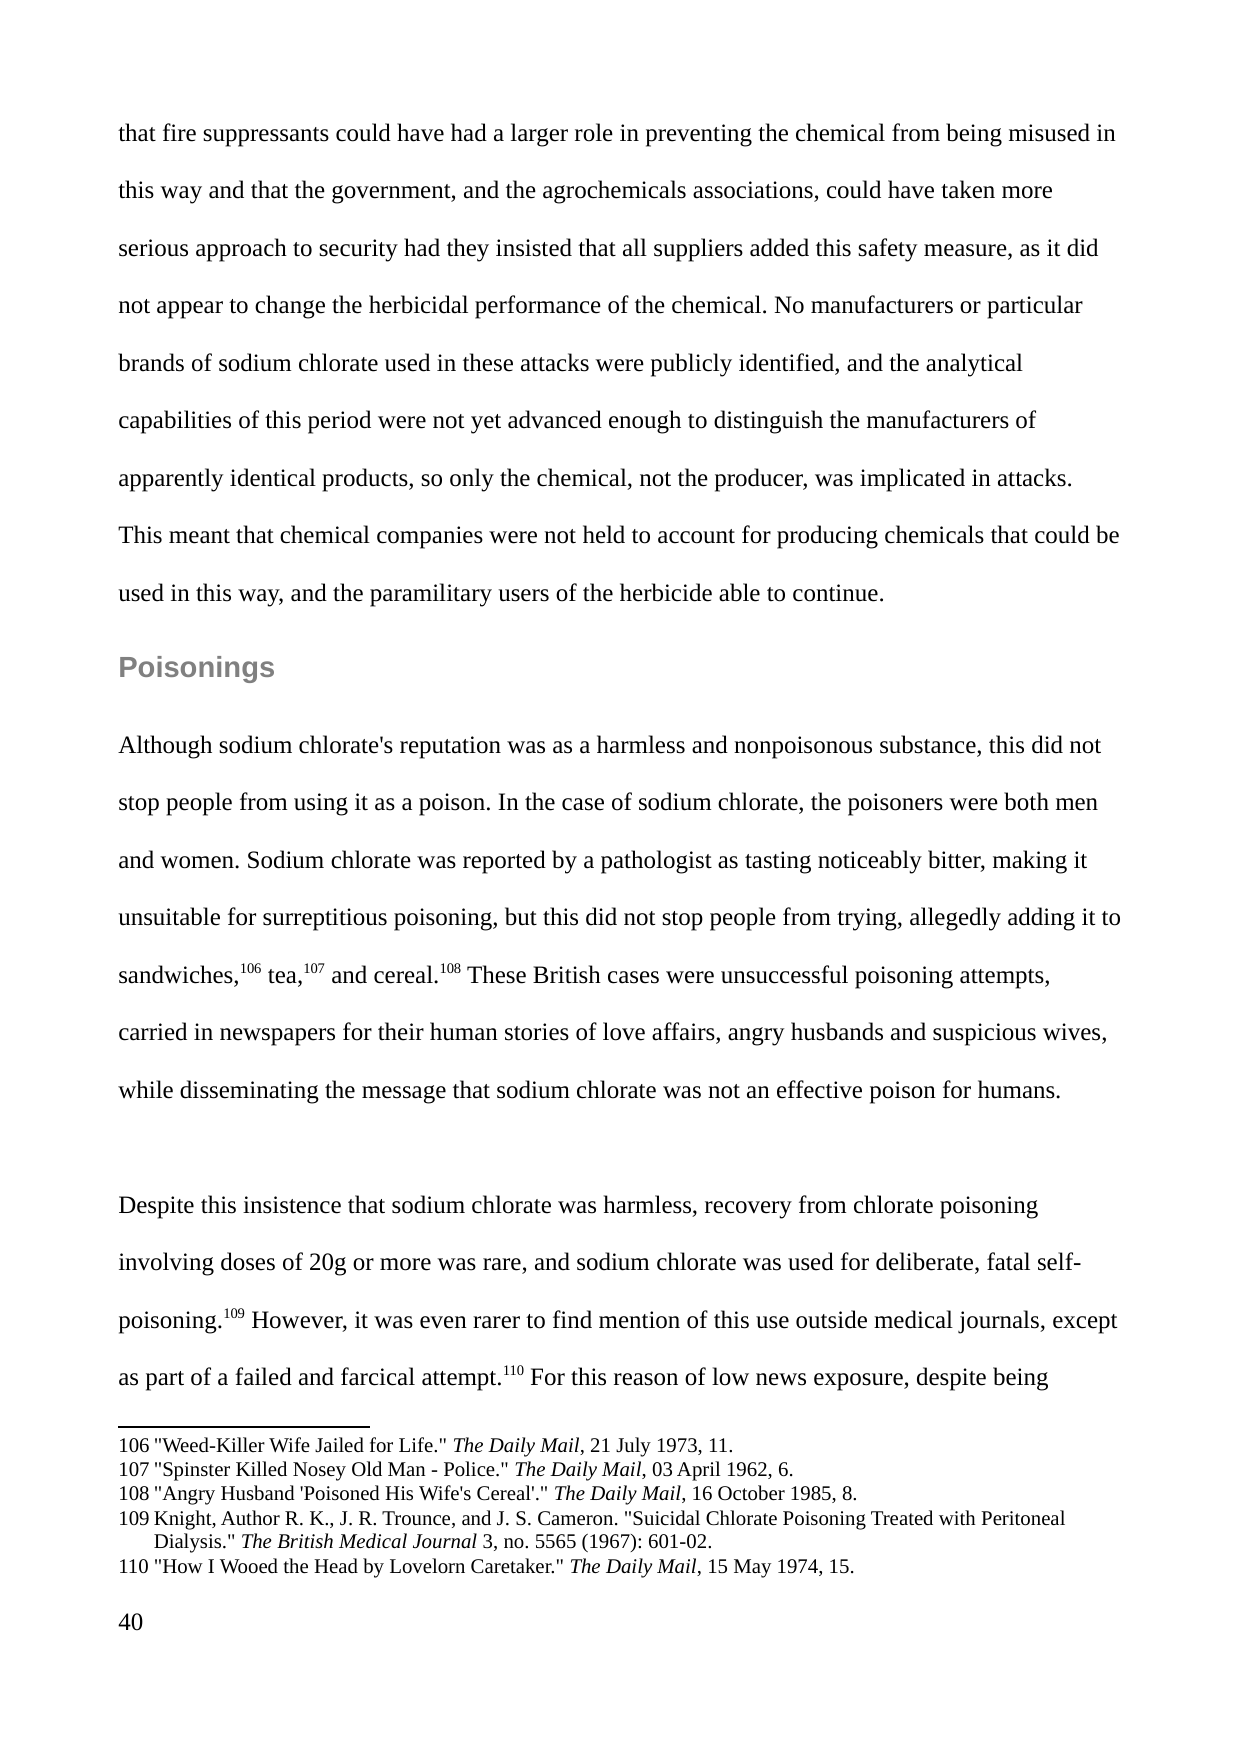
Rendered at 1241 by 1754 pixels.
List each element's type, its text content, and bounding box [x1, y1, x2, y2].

text "Spinster Killed Nosey Old Man - Police." The Daily Mail, 03 April 1962, 6. [118, 1457, 1122, 1481]
text Knight, Author R. K., J. R. Trounce, and J. S. Cameron. "Suicidal Chlorate Poisoning Treated with Peritoneal Dialysis." The British Medical Journal 3, no. 5565 (1967): 601-02. [118, 1505, 1122, 1553]
text that fire suppressants could have had a larger role in preventing the chemical from being misused in this way and that the government, and the agrochemicals associations, could have taken more serious approach to security had they insisted that all suppliers added this safety measure, as it did not appear to change the herbicidal performance of the chemical. No manufacturers or particular brands of sodium chlorate used in these attacks were publicly identified, and the analytical capabilities of this period were not yet advanced enough to distinguish the manufacturers of apparently identical products, so only the chemical, not the producer, was implicated in attacks. This meant that chemical companies were not held to account for producing chemicals that could be used in this way, and the paramilitary users of the herbicide able to continue. [118, 118, 1122, 607]
subtitle Poisonings [118, 650, 1122, 684]
text "How I Wooed the Head by Lovelorn Caretaker." The Daily Mail, 15 May 1974, 15. [118, 1553, 1122, 1578]
text Although sodium chlorate's reputation was as a harmless and nonpoisonous substance, this did not stop people from using it as a poison. In the case of sodium chlorate, the poisoners were both men and women. Sodium chlorate was reported by a pathologist as tasting noticeably bitter, making it unsuitable for surreptitious poisoning, but this did not stop people from trying, allegedly adding it to sandwiches, tea, and cereal. These British cases were unsuccessful poisoning attempts, carried in newspapers for their human stories of love affairs, angry husbands and suspicious wives, while disseminating the message that sodium chlorate was not an effective poison for humans. [118, 730, 1122, 1103]
text Despite this insistence that sodium chlorate was harmless, recovery from chlorate poisoning involving doses of 20g or more was rare, and sodium chlorate was used for deliberate, fatal self-poisoning. However, it was even rarer to find mention of this use outside medical journals, except as part of a failed and farcical attempt. For this reason of low news exposure, despite being [118, 1190, 1122, 1391]
text "Angry Husband 'Poisoned His Wife's Cereal'." The Daily Mail, 16 October 1985, 8. [118, 1481, 1122, 1505]
text "Weed-Killer Wife Jailed for Life." The Daily Mail, 21 July 1973, 11. [118, 1433, 1122, 1457]
